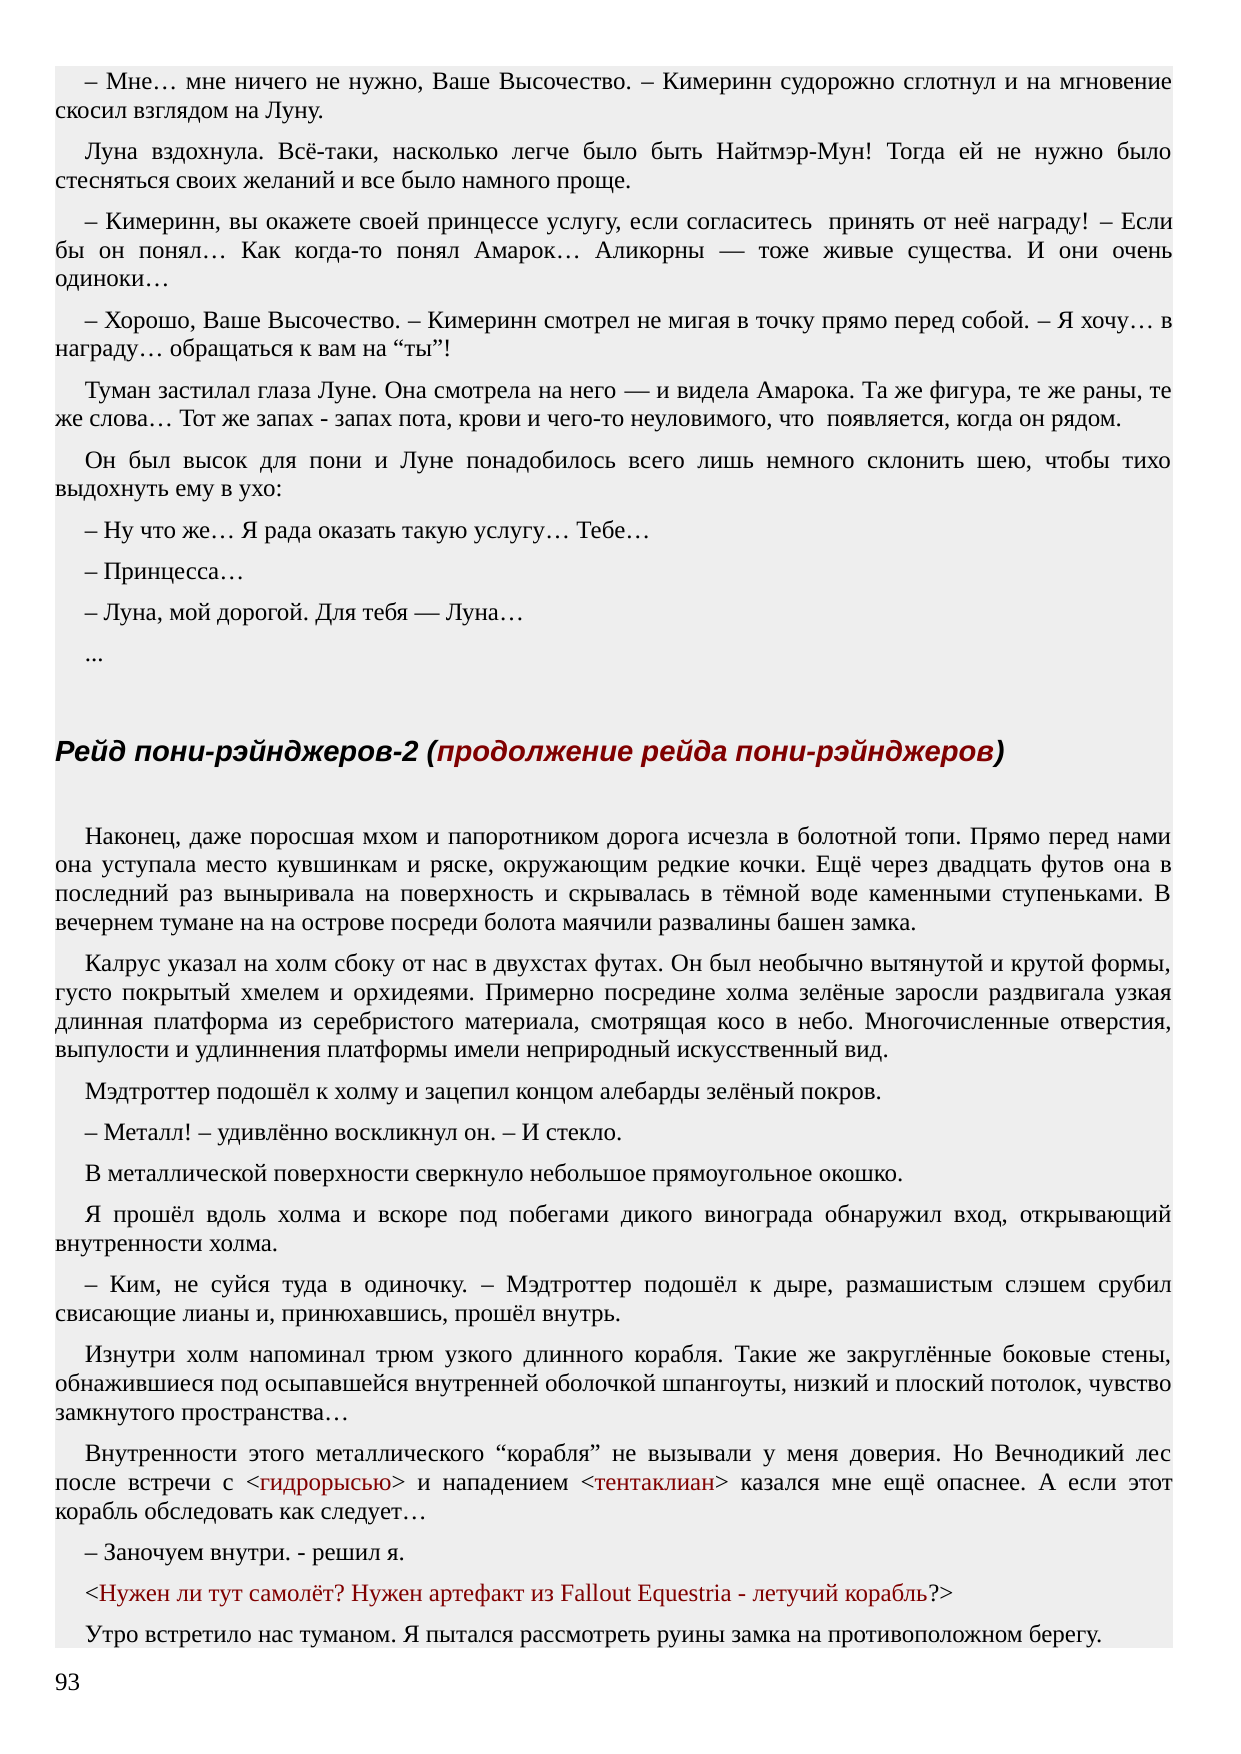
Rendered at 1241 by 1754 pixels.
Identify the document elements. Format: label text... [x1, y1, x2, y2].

text Туман застилал глаза Луне. Она смотрела на него — и видела Амарока. Та же фигура, те же раны, те же слова… Тот же запах - запах пота, крови и чего-то неуловимого, что появляется, когда он рядом. [55, 375, 1173, 432]
text – Ну что же… Я рада оказать такую услугу… Тебе… [55, 515, 1173, 543]
text В металлической поверхности сверкнуло небольшое прямоугольное окошко. [55, 1158, 1173, 1187]
text – Кимеринн, вы окажете своей принцессе услугу, если согласитесь принять от неё награду! – Если бы он понял… Как когда-то понял Амарок… Аликорны — тоже живые существа. И они очень одиноки… [55, 206, 1173, 292]
text – Хорошо, Ваше Высочество. – Кимеринн смотрел не мигая в точку прямо перед собой. – Я хочу… в награду… обращаться к вам на “ты”! [55, 305, 1173, 362]
text – Луна, мой дорогой. Для тебя — Луна… [55, 597, 1173, 626]
text Он был высок для пони и Луне понадобилось всего лишь немного склонить шею, чтобы тихо выдохнуть ему в ухо: [55, 445, 1173, 502]
text Я прошёл вдоль холма и вскоре под побегами дикого винограда обнаружил вход, открывающий внутренности холма. [55, 1199, 1173, 1257]
text Изнутри холм напоминал трюм узкого длинного корабля. Такие же закруглённые боковые стены, обнажившиеся под осыпавшейся внутренней оболочкой шпангоуты, низкий и плоский потолок, чувство замкнутого пространства… [55, 1339, 1173, 1426]
subtitle Рейд пони-рэйнджеров-2 (продолжение рейда пони-рэйнджеров) [55, 733, 1173, 767]
text Внутренности этого металлического “корабля” не вызывали у меня доверия. Но Вечнодикий лес после встречи с <гидрорысью> и нападением <тентаклиан> казался мне ещё опаснее. А если этот корабль обследовать как следует… [55, 1438, 1173, 1524]
text – Заночуем внутри. - решил я. [55, 1537, 1173, 1566]
text – Ким, не суйся туда в одиночку. – Мэдтроттер подошёл к дыре, размашистым слэшем срубил свисающие лианы и, принюхавшись, прошёл внутрь. [55, 1269, 1173, 1327]
text Луна вздохнула. Всё-таки, насколько легче было быть Найтмэр-Мун! Тогда ей не нужно было стесняться своих желаний и все было намного проще. [55, 136, 1173, 193]
text – Мне… мне ничего не нужно, Ваше Высочество. – Кимеринн судорожно сглотнул и на мгновение скосил взглядом на Луну. [55, 66, 1173, 123]
text – Металл! – удивлённо воскликнул он. – И стекло. [55, 1117, 1173, 1146]
text Утро встретило нас туманом. Я пытался рассмотреть руины замка на противоположном берегу. [55, 1619, 1173, 1648]
text Наконец, даже поросшая мхом и папоротником дорога исчезла в болотной топи. Прямо перед нами она уступала место кувшинкам и ряске, окружающим редкие кочки. Ещё через двадцать футов она в последний раз выныривала на поверхность и скрывалась в тёмной воде каменными ступеньками. В вечернем тумане на на острове посреди болота маячили развалины башен замка. [55, 821, 1173, 936]
text – Принцесса… [55, 556, 1173, 585]
text ... [55, 638, 1173, 667]
text Калрус указал на холм сбоку от нас в двухстах футах. Он был необычно вытянутой и крутой формы, густо покрытый хмелем и орхидеями. Примерно посредине холма зелёные заросли раздвигала узкая длинная платформа из серебристого материала, смотрящая косо в небо. Многочисленные отверстия, выпулости и удлиннения платформы имели неприродный искусственный вид. [55, 948, 1173, 1063]
text Мэдтроттер подошёл к холму и зацепил концом алебарды зелёный покров. [55, 1076, 1173, 1104]
text <Нужен ли тут самолёт? Нужен артефакт из Fallout Equestria - летучий корабль?> [55, 1578, 1173, 1607]
